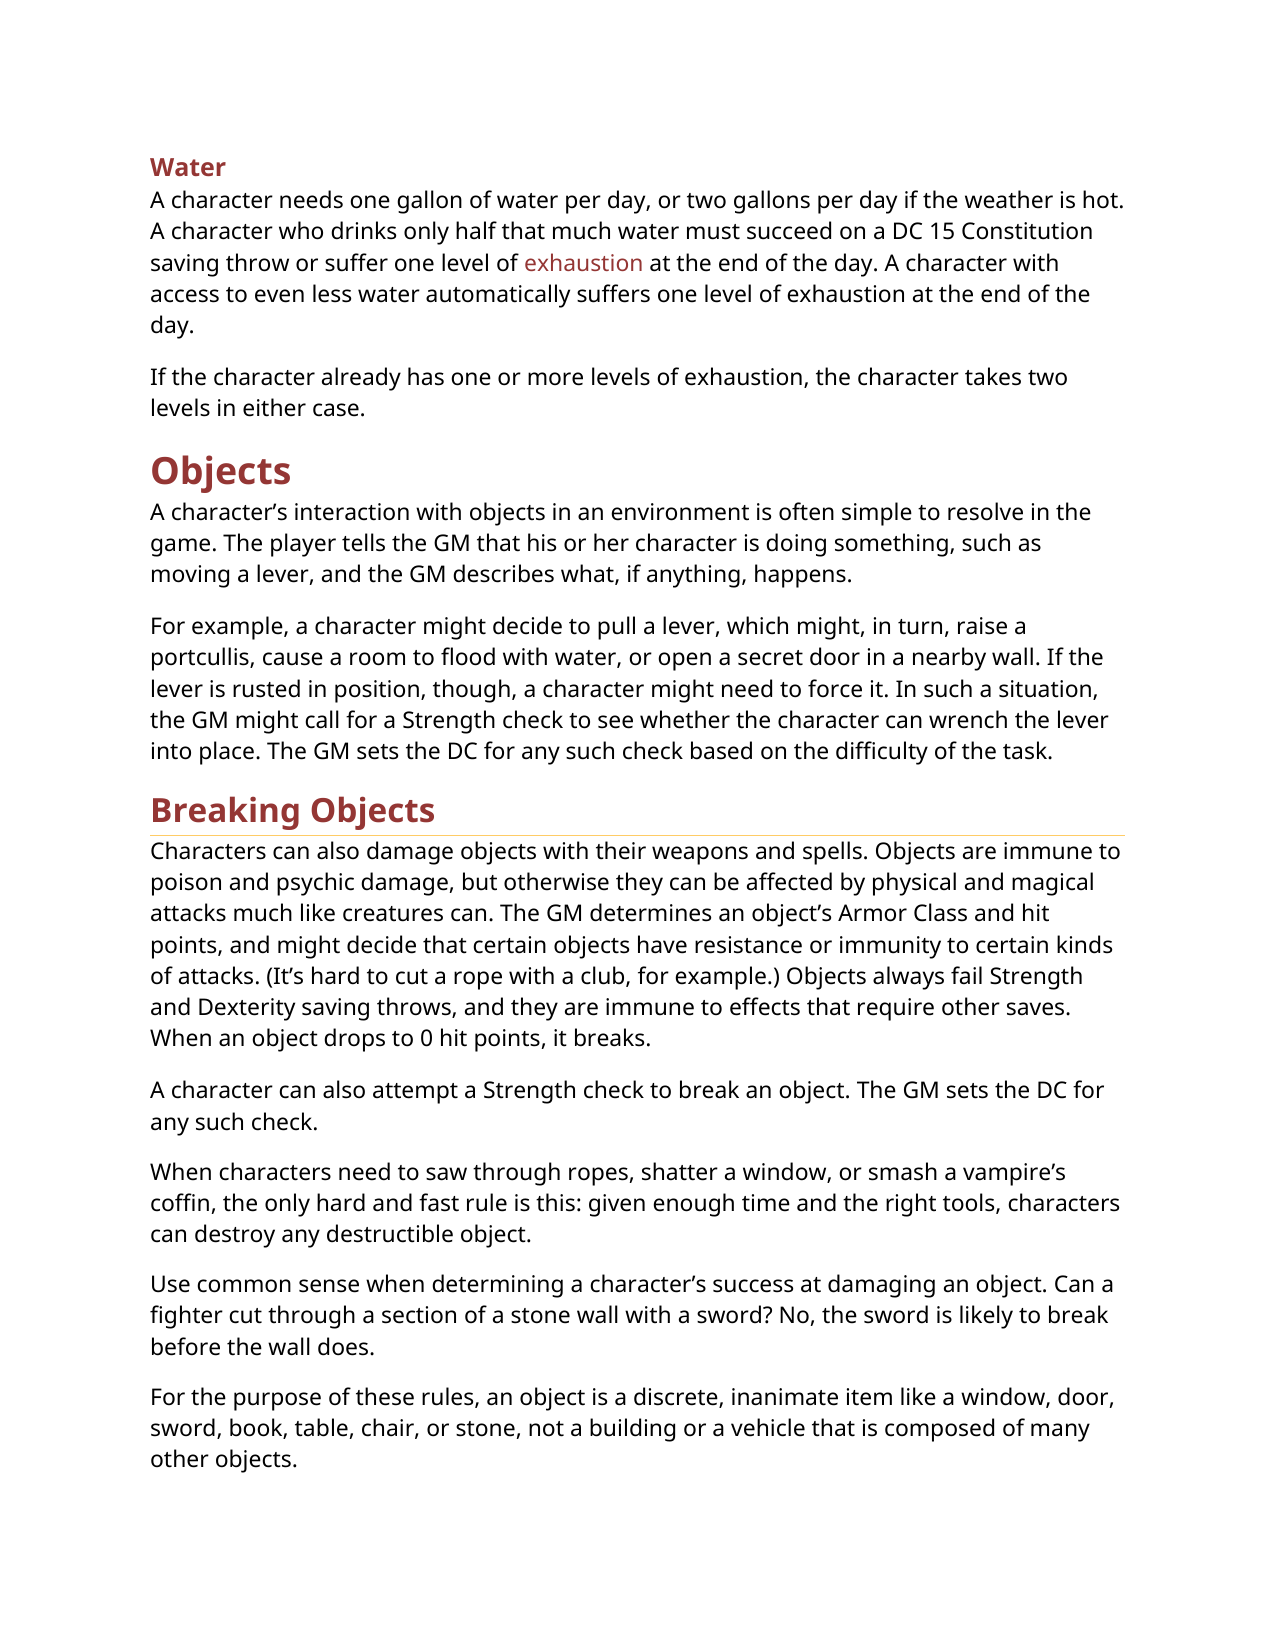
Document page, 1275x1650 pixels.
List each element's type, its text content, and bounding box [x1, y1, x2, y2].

text A character can also attempt a Strength check to break an object. The GM sets the DC for any such check. [150, 1074, 1125, 1137]
subtitle Breaking Objects [150, 787, 1125, 835]
text A character’s interaction with objects in an environment is often simple to resolve in the game. The player tells the GM that his or her character is doing something, such as moving a lever, and the GM describes what, if anything, happens. [150, 496, 1125, 589]
text For the purpose of these rules, an object is a discrete, inanimate item like a window, door, sword, book, table, chair, or stone, not a building or a vehicle that is composed of many other objects. [150, 1381, 1125, 1474]
text If the character already has one or more levels of exhaustion, the character takes two levels in either case. [150, 361, 1125, 424]
subtitle Water [150, 150, 1125, 184]
text Use common sense when determining a character’s success at damaging an object. Can a fighter cut through a section of a stone wall with a sword? No, the sword is likely to break before the wall does. [150, 1268, 1125, 1362]
text For example, a character might decide to pull a lever, which might, in turn, raise a portcullis, cause a room to flood with water, or open a secret door in a nearby wall. If the lever is rusted in position, though, a character might need to force it. In such a situation, the GM might call for a Strength check to see whether the character can wrench the lever into place. The GM sets the DC for any such check based on the difficulty of the task. [150, 610, 1125, 766]
text Characters can also damage objects with their weapons and spells. Objects are immune to poison and psychic damage, but otherwise they can be affected by physical and magical attacks much like creatures can. The GM determines an object’s Armor Class and hit points, and might decide that certain objects have resistance or immunity to certain kinds of attacks. (It’s hard to cut a rope with a club, for example.) Objects always fail Strength and Dexterity saving throws, and they are immune to effects that require other saves. When an object drops to 0 hit points, it breaks. [150, 836, 1125, 1053]
text When characters need to saw through ropes, shatter a window, or smash a vampire’s coffin, the only hard and fast rule is this: given enough time and the right tools, characters can destroy any destructible object. [150, 1156, 1125, 1249]
subtitle Objects [150, 444, 1125, 496]
text A character needs one gallon of water per day, or two gallons per day if the weather is hot. A character who drinks only half that much water must succeed on a DC 15 Constitution saving throw or suffer one level of exhaustion at the end of the day. A character with access to even less water automatically suffers one level of exhaustion at the end of the day. [150, 184, 1125, 340]
